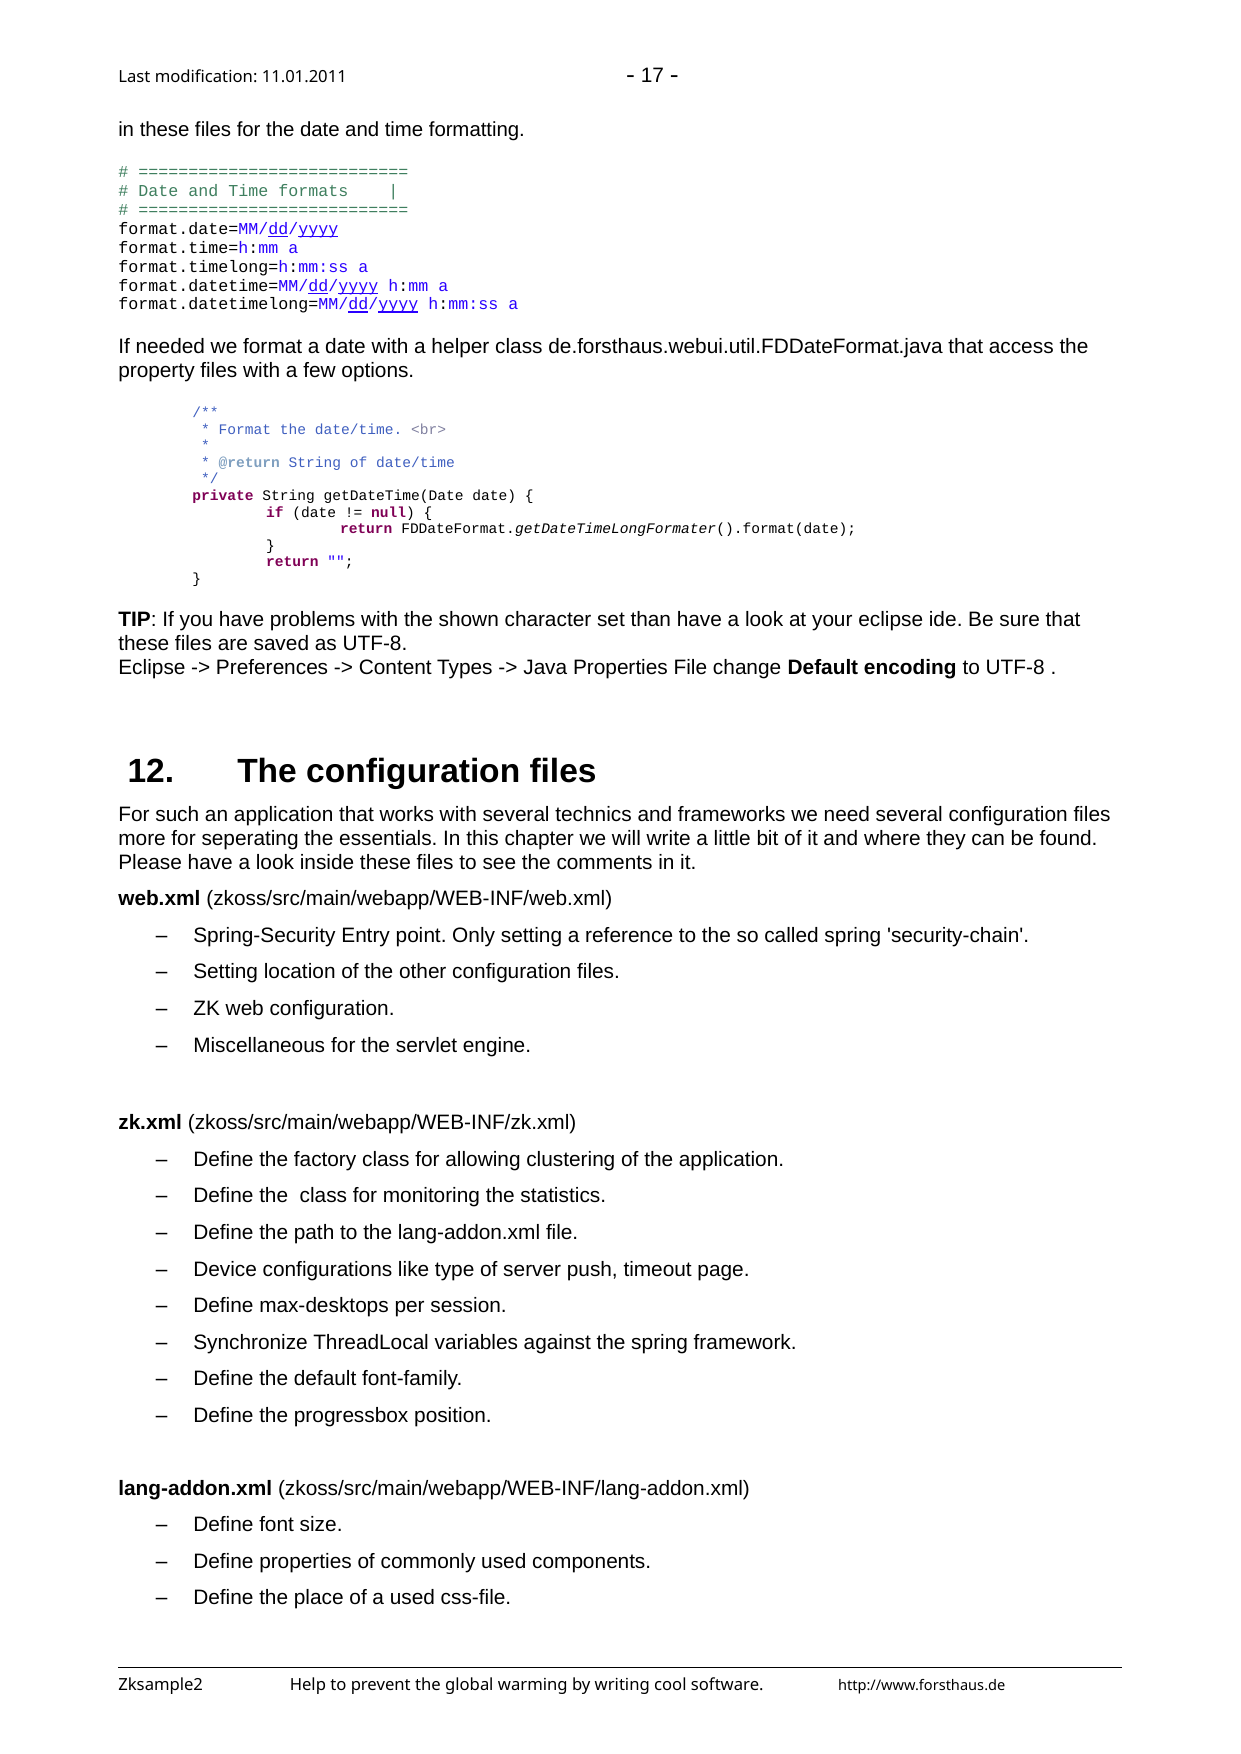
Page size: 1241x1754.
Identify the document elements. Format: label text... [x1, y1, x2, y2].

text TIP: If you have problems with the shown character set than have a look at your eclipse ide. Be sure that these files are saved as UTF-8. [118, 607, 1122, 654]
text zk.xml (zkoss/src/main/webapp/WEB-INF/zk.xml) [118, 1110, 1122, 1134]
list Setting location of the other configuration files. [156, 959, 1122, 983]
text Eclipse -> Preferences -> Content Types -> Java Properties File change Default encoding to UTF-8 . [118, 654, 1122, 678]
text * [118, 439, 1122, 455]
text web.xml (zkoss/src/main/webapp/WEB-INF/web.xml) [118, 886, 1122, 910]
list Device configurations like type of server push, timeout page. [156, 1256, 1122, 1280]
text */ [118, 472, 1122, 488]
text format.timelong=h:mm:ss a [118, 258, 1122, 277]
text in these files for the date and time formatting. [118, 117, 1122, 141]
list Define the class for monitoring the statistics. [156, 1183, 1122, 1207]
text } [118, 571, 1122, 588]
list Define the factory class for allowing clustering of the application. [156, 1147, 1122, 1171]
text lang-addon.xml (zkoss/src/main/webapp/WEB-INF/lang-addon.xml) [118, 1476, 1122, 1499]
text private String getDateTime(Date date) { [118, 488, 1122, 505]
text # =========================== [118, 164, 1122, 183]
text format.time=h:mm a [118, 239, 1122, 258]
text format.datetime=MM/dd/yyyy h:mm a [118, 277, 1122, 296]
list Spring-Security Entry point. Only setting a reference to the so called spring 'security-chain'. [156, 923, 1122, 947]
list Define max-desktops per session. [156, 1293, 1122, 1317]
list Define the path to the lang-addon.xml file. [156, 1220, 1122, 1244]
list Define the default font-family. [156, 1366, 1122, 1390]
text * Format the date/time. <br> [118, 422, 1122, 439]
text * @return String of date/time [118, 455, 1122, 472]
text # =========================== [118, 202, 1122, 221]
text /** [118, 406, 1122, 422]
list Define the progressbox position. [156, 1403, 1122, 1427]
text return ""; [118, 554, 1122, 571]
subtitle The configuration files [118, 751, 1122, 789]
text } [118, 538, 1122, 554]
text If needed we format a date with a helper class de.forsthaus.webui.util.FDDateFormat.java that access the property files with a few options. [118, 334, 1122, 382]
list Define the place of a used css-file. [156, 1585, 1122, 1609]
text format.date=MM/dd/yyyy [118, 221, 1122, 239]
list Miscellaneous for the servlet engine. [156, 1032, 1122, 1056]
list Synchronize ThreadLocal variables against the spring framework. [156, 1329, 1122, 1353]
text if (date != null) { [118, 505, 1122, 521]
list Define properties of commonly used components. [156, 1549, 1122, 1573]
text format.datetimelong=MM/dd/yyyy h:mm:ss a [118, 296, 1122, 315]
text For such an application that works with several technics and frameworks we need several configuration files more for seperating the essentials. In this chapter we will write a little bit of it and where they can be found. Please have a look inside these files to see the comments in it. [118, 802, 1122, 874]
list Define font size. [156, 1512, 1122, 1536]
text return FDDateFormat.getDateTimeLongFormater().format(date); [118, 521, 1122, 538]
text # Date and Time formats | [118, 183, 1122, 202]
list ZK web configuration. [156, 996, 1122, 1020]
